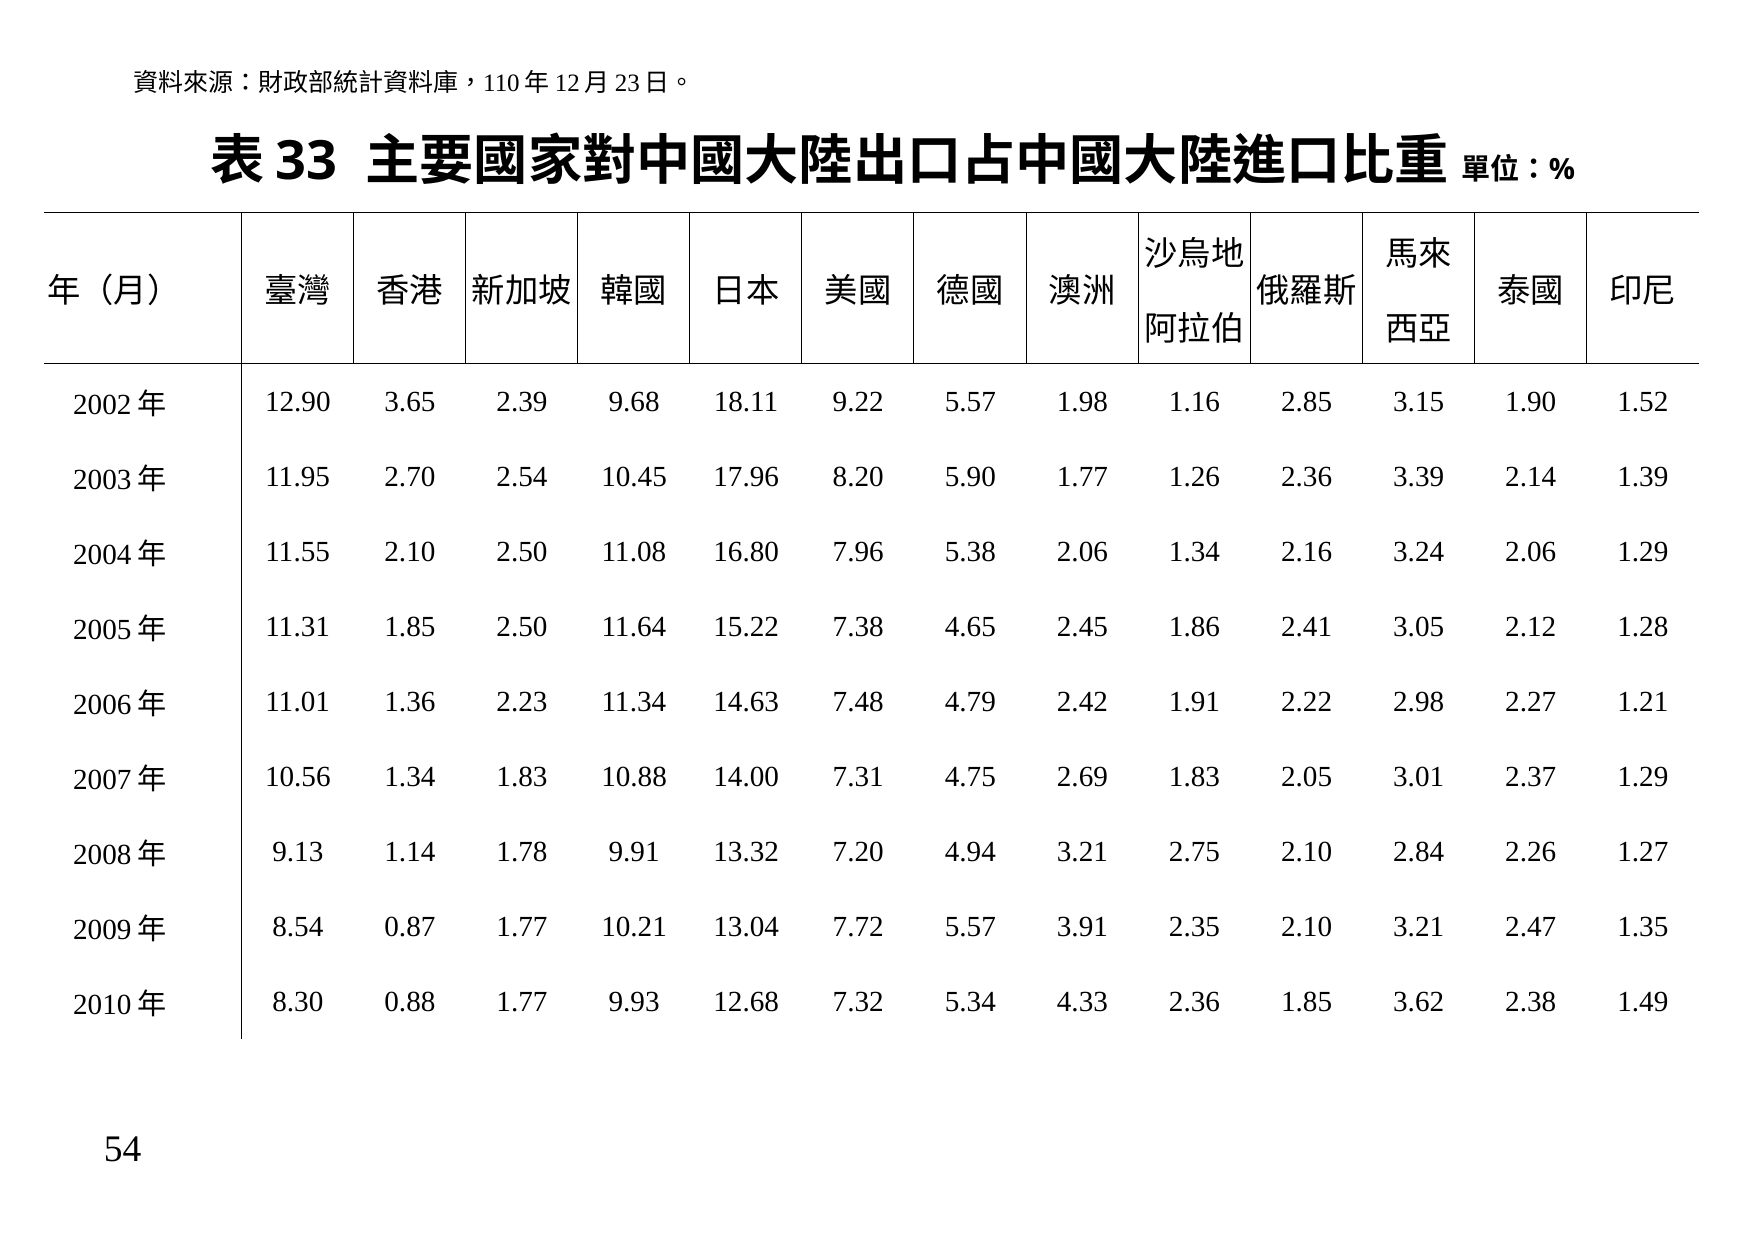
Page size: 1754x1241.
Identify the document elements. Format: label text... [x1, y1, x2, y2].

table_cell 1.98 [1026, 364, 1138, 439]
table_cell 1.78 [466, 814, 578, 889]
table_cell 14.00 [690, 739, 802, 814]
table_cell 1.21 [1586, 664, 1698, 739]
table_cell 2.42 [1026, 664, 1138, 739]
table_cell 0.88 [354, 964, 466, 1039]
table_cell 0.87 [354, 889, 466, 964]
table_header 日本 [690, 213, 801, 363]
table_cell 9.68 [578, 364, 690, 439]
table_header 臺灣 [242, 213, 353, 363]
table_header 新加坡 [466, 213, 577, 363]
table_cell 7.32 [802, 964, 914, 1039]
table_cell 4.79 [914, 664, 1026, 739]
table_cell 10.21 [578, 889, 690, 964]
table_cell 1.35 [1586, 889, 1698, 964]
table_cell 7.72 [802, 889, 914, 964]
table_cell 1.77 [466, 964, 578, 1039]
table_cell 4.65 [914, 589, 1026, 664]
table_cell 2.26 [1474, 814, 1586, 889]
table_cell 2.22 [1250, 664, 1362, 739]
table_cell 2003年 [44, 439, 241, 514]
table_cell 2.23 [466, 664, 578, 739]
table_cell 3.62 [1362, 964, 1474, 1039]
table_cell 1.85 [1250, 964, 1362, 1039]
table_cell 1.27 [1586, 814, 1698, 889]
table_cell 4.33 [1026, 964, 1138, 1039]
table_cell 18.11 [690, 364, 802, 439]
table_cell 3.01 [1362, 739, 1474, 814]
table_cell 1.85 [354, 589, 466, 664]
text 資料來源：財政部統計資料庫，110年12月23日。 [103, 62, 1639, 99]
table_cell 9.91 [578, 814, 690, 889]
table_header 泰國 [1475, 213, 1586, 363]
table_cell 2.75 [1138, 814, 1250, 889]
table_cell 10.45 [578, 439, 690, 514]
table_cell 1.36 [354, 664, 466, 739]
table_cell 2.12 [1474, 589, 1586, 664]
table_cell 2.50 [466, 514, 578, 589]
table_cell 11.31 [242, 589, 353, 664]
table_cell 13.32 [690, 814, 802, 889]
table_header 年（月） [44, 213, 241, 363]
table_header 美國 [802, 213, 913, 363]
table_header 俄羅斯 [1251, 213, 1362, 363]
table_cell 2.41 [1250, 589, 1362, 664]
table_cell 7.48 [802, 664, 914, 739]
table_cell 2.06 [1474, 514, 1586, 589]
table_cell 2.14 [1474, 439, 1586, 514]
table_cell 10.56 [242, 739, 353, 814]
table_cell 1.16 [1138, 364, 1250, 439]
table_cell 2008年 [44, 814, 241, 889]
table_cell 2.54 [466, 439, 578, 514]
table_cell 3.91 [1026, 889, 1138, 964]
table_cell 16.80 [690, 514, 802, 589]
table_cell 10.88 [578, 739, 690, 814]
table_cell 12.90 [242, 364, 353, 439]
table_cell 3.21 [1026, 814, 1138, 889]
table_cell 2.06 [1026, 514, 1138, 589]
table_cell 3.24 [1362, 514, 1474, 589]
table_cell 2006年 [44, 664, 241, 739]
table_header 澳洲 [1027, 213, 1138, 363]
table_cell 2.38 [1474, 964, 1586, 1039]
table_cell 2002年 [44, 364, 241, 439]
table_header 韓國 [578, 213, 689, 363]
table_cell 1.77 [1026, 439, 1138, 514]
table_cell 3.05 [1362, 589, 1474, 664]
table_cell 2.47 [1474, 889, 1586, 964]
table_cell 2.10 [354, 514, 466, 589]
table_cell 17.96 [690, 439, 802, 514]
table_cell 5.57 [914, 364, 1026, 439]
table_cell 3.39 [1362, 439, 1474, 514]
table_cell 1.39 [1586, 439, 1698, 514]
table_cell 2.05 [1250, 739, 1362, 814]
table_cell 4.75 [914, 739, 1026, 814]
table_cell 9.22 [802, 364, 914, 439]
table_cell 2005年 [44, 589, 241, 664]
table_cell 2004年 [44, 514, 241, 589]
table_cell 5.38 [914, 514, 1026, 589]
table_cell 5.90 [914, 439, 1026, 514]
table_cell 11.08 [578, 514, 690, 589]
table_cell 2.36 [1250, 439, 1362, 514]
table_cell 2.70 [354, 439, 466, 514]
table_cell 1.52 [1586, 364, 1698, 439]
table_cell 2.36 [1138, 964, 1250, 1039]
table_cell 1.29 [1586, 514, 1698, 589]
table_cell 2.16 [1250, 514, 1362, 589]
table_header 馬來 西亞 [1363, 213, 1474, 363]
table_cell 1.49 [1586, 964, 1698, 1039]
table_cell 2.84 [1362, 814, 1474, 889]
table_cell 1.26 [1138, 439, 1250, 514]
subtitle 表33 主要國家對中國大陸出口占中國大陸進口比重 單位：% [103, 99, 1639, 212]
table_cell 2.10 [1250, 814, 1362, 889]
table_cell 15.22 [690, 589, 802, 664]
table_cell 2007年 [44, 739, 241, 814]
table_cell 2.85 [1250, 364, 1362, 439]
table_cell 2.98 [1362, 664, 1474, 739]
table_cell 1.83 [1138, 739, 1250, 814]
table_cell 1.91 [1138, 664, 1250, 739]
table_cell 11.55 [242, 514, 353, 589]
table_cell 2.27 [1474, 664, 1586, 739]
table_header 德國 [914, 213, 1026, 363]
table_cell 1.34 [1138, 514, 1250, 589]
table_header 印尼 [1587, 213, 1698, 363]
table_cell 1.77 [466, 889, 578, 964]
table_cell 2.39 [466, 364, 578, 439]
table_cell 5.34 [914, 964, 1026, 1039]
table_cell 1.34 [354, 739, 466, 814]
table_cell 2009年 [44, 889, 241, 964]
table_cell 2.35 [1138, 889, 1250, 964]
table_cell 7.31 [802, 739, 914, 814]
table_cell 3.21 [1362, 889, 1474, 964]
table_cell 11.01 [242, 664, 353, 739]
table_cell 7.20 [802, 814, 914, 889]
table_cell 8.54 [242, 889, 353, 964]
table_header 沙烏地阿拉伯 [1139, 213, 1250, 363]
table_cell 1.86 [1138, 589, 1250, 664]
table_cell 9.13 [242, 814, 353, 889]
table_cell 1.14 [354, 814, 466, 889]
table_cell 9.93 [578, 964, 690, 1039]
table_cell 3.65 [354, 364, 466, 439]
table_cell 1.83 [466, 739, 578, 814]
table_cell 2.50 [466, 589, 578, 664]
table_cell 3.15 [1362, 364, 1474, 439]
table_cell 11.95 [242, 439, 353, 514]
table_header 香港 [354, 213, 465, 363]
table_cell 2.37 [1474, 739, 1586, 814]
table_cell 13.04 [690, 889, 802, 964]
table_cell 7.96 [802, 514, 914, 589]
table_cell 1.90 [1474, 364, 1586, 439]
table_cell 11.64 [578, 589, 690, 664]
table_cell 1.29 [1586, 739, 1698, 814]
table_cell 11.34 [578, 664, 690, 739]
table_cell 8.30 [242, 964, 353, 1039]
table_cell 14.63 [690, 664, 802, 739]
table_cell 12.68 [690, 964, 802, 1039]
table_cell 2010年 [44, 964, 241, 1039]
table_cell 4.94 [914, 814, 1026, 889]
table_cell 5.57 [914, 889, 1026, 964]
table_cell 2.10 [1250, 889, 1362, 964]
table_cell 2.69 [1026, 739, 1138, 814]
table_cell 1.28 [1586, 589, 1698, 664]
table_cell 7.38 [802, 589, 914, 664]
table_cell 2.45 [1026, 589, 1138, 664]
table_cell 8.20 [802, 439, 914, 514]
